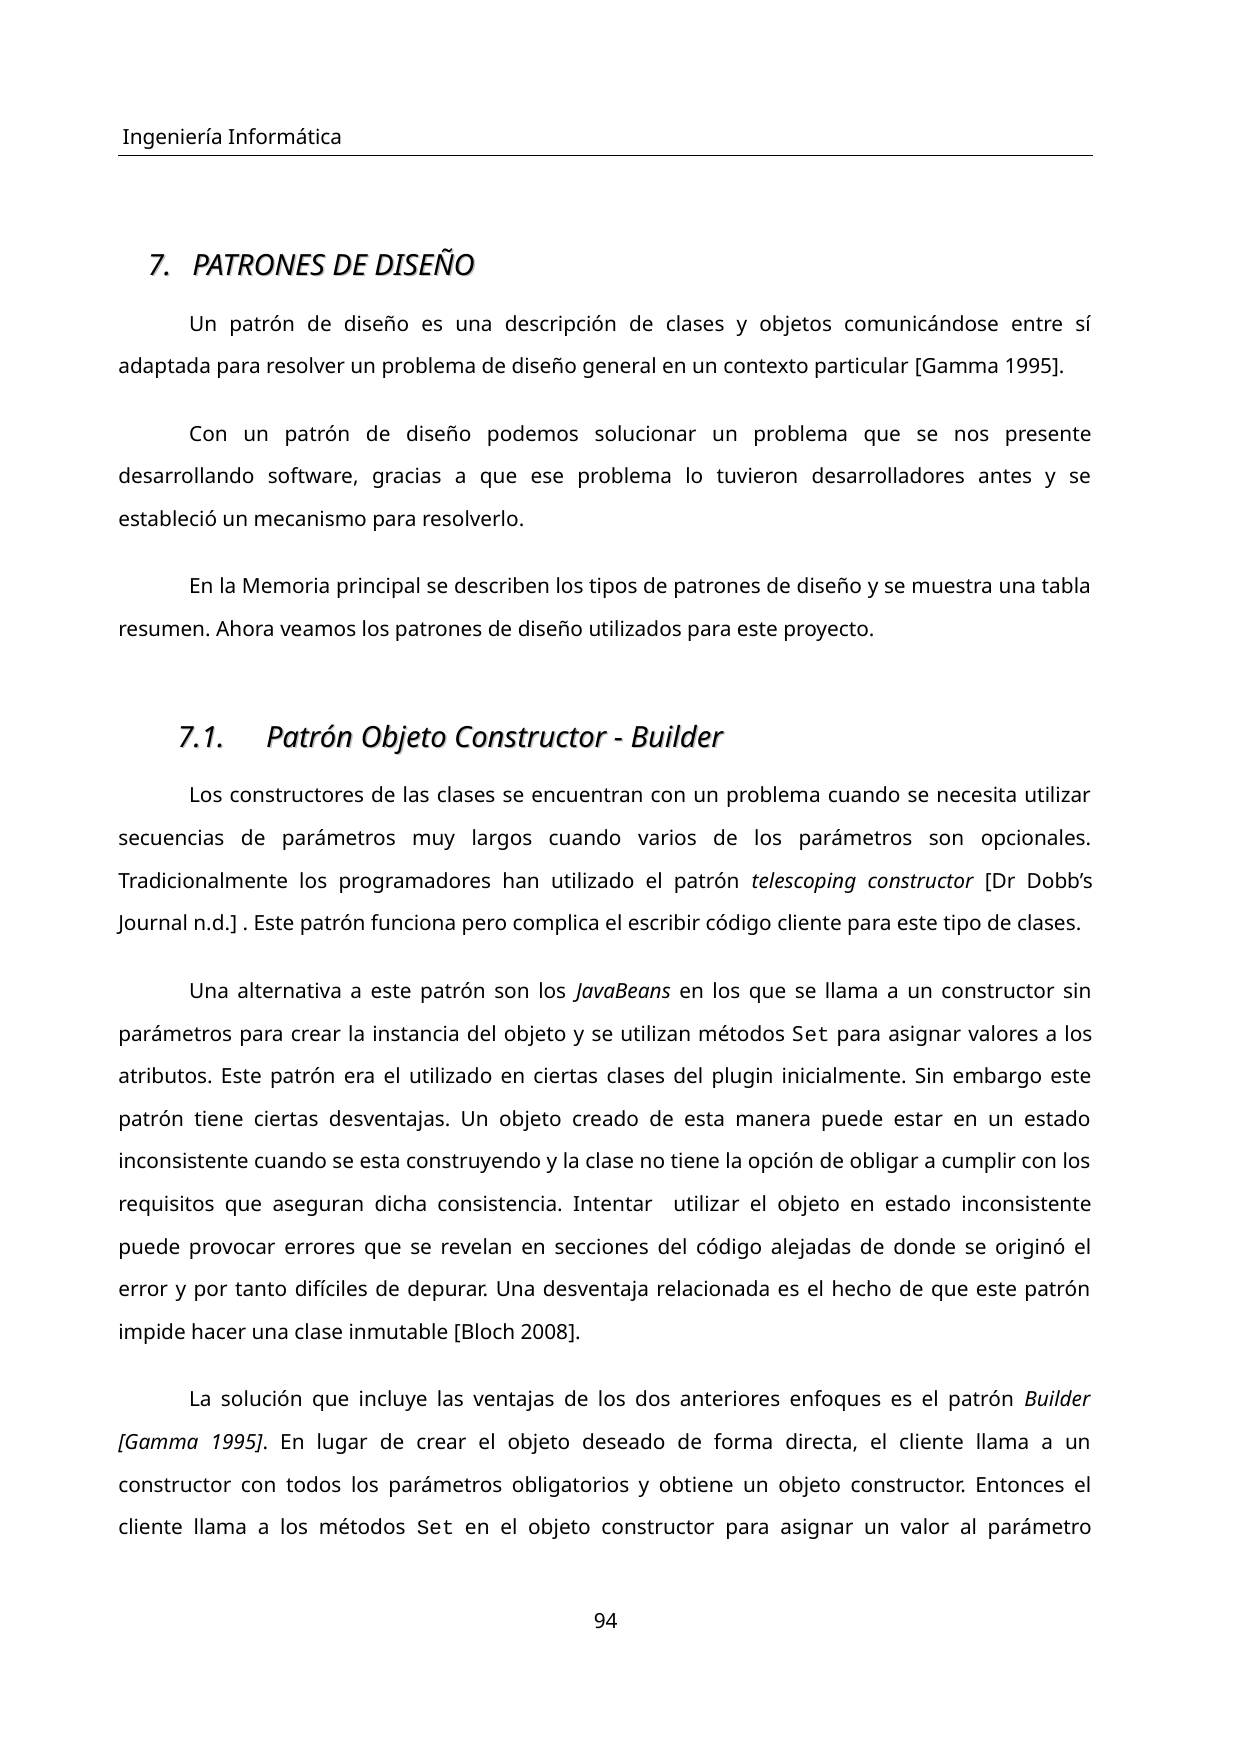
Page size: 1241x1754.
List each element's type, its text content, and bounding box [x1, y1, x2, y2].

text Una alternativa a este patrón son los JavaBeans en los que se llama a un constructor sin parámetros para crear la instancia del objeto y se utilizan métodos Set para asignar valores a los atributos. Este patrón era el utilizado en ciertas clases del plugin inicialmente. Sin embargo este patrón tiene ciertas desventajas. Un objeto creado de esta manera puede estar en un estado inconsistente cuando se esta construyendo y la clase no tiene la opción de obligar a cumplir con los requisitos que aseguran dicha consistencia. Intentar utilizar el objeto en estado inconsistente puede provocar errores que se revelan en secciones del código alejadas de donde se originó el error y por tanto difíciles de depurar. Una desventaja relacionada es el hecho de que este patrón impide hacer una clase inmutable [Bloch 2008]. [118, 976, 1093, 1345]
text Con un patrón de diseño podemos solucionar un problema que se nos presente desarrollando software, gracias a que ese problema lo tuvieron desarrolladores antes y se estableció un mecanismo para resolverlo. [118, 419, 1093, 532]
text En la Memoria principal se describen los tipos de patrones de diseño y se muestra una tabla resumen. Ahora veamos los patrones de diseño utilizados para este proyecto. [118, 572, 1093, 643]
subtitle Patrón Objeto Constructor - Builder [177, 716, 1093, 756]
text Los constructores de las clases se encuentran con un problema cuando se necesita utilizar secuencias de parámetros muy largos cuando varios de los parámetros son opcionales. Tradicionalmente los programadores han utilizado el patrón telescoping constructor [Dr Dobb’s Journal n.d.] . Este patrón funciona pero complica el escribir código cliente para este tipo de clases. [118, 781, 1093, 937]
text La solución que incluye las ventajas de los dos anteriores enfoques es el patrón Builder [Gamma 1995]. En lugar de crear el objeto deseado de forma directa, el cliente llama a un constructor con todos los parámetros obligatorios y obtiene un objeto constructor. Entonces el cliente llama a los métodos Set en el objeto constructor para asignar un valor al parámetro [118, 1384, 1093, 1541]
text Un patrón de diseño es una descripción de clases y objetos comunicándose entre sí adaptada para resolver un problema de diseño general en un contexto particular [Gamma 1995]. [118, 309, 1093, 380]
subtitle PATRONES DE DISEÑO [148, 244, 1093, 284]
